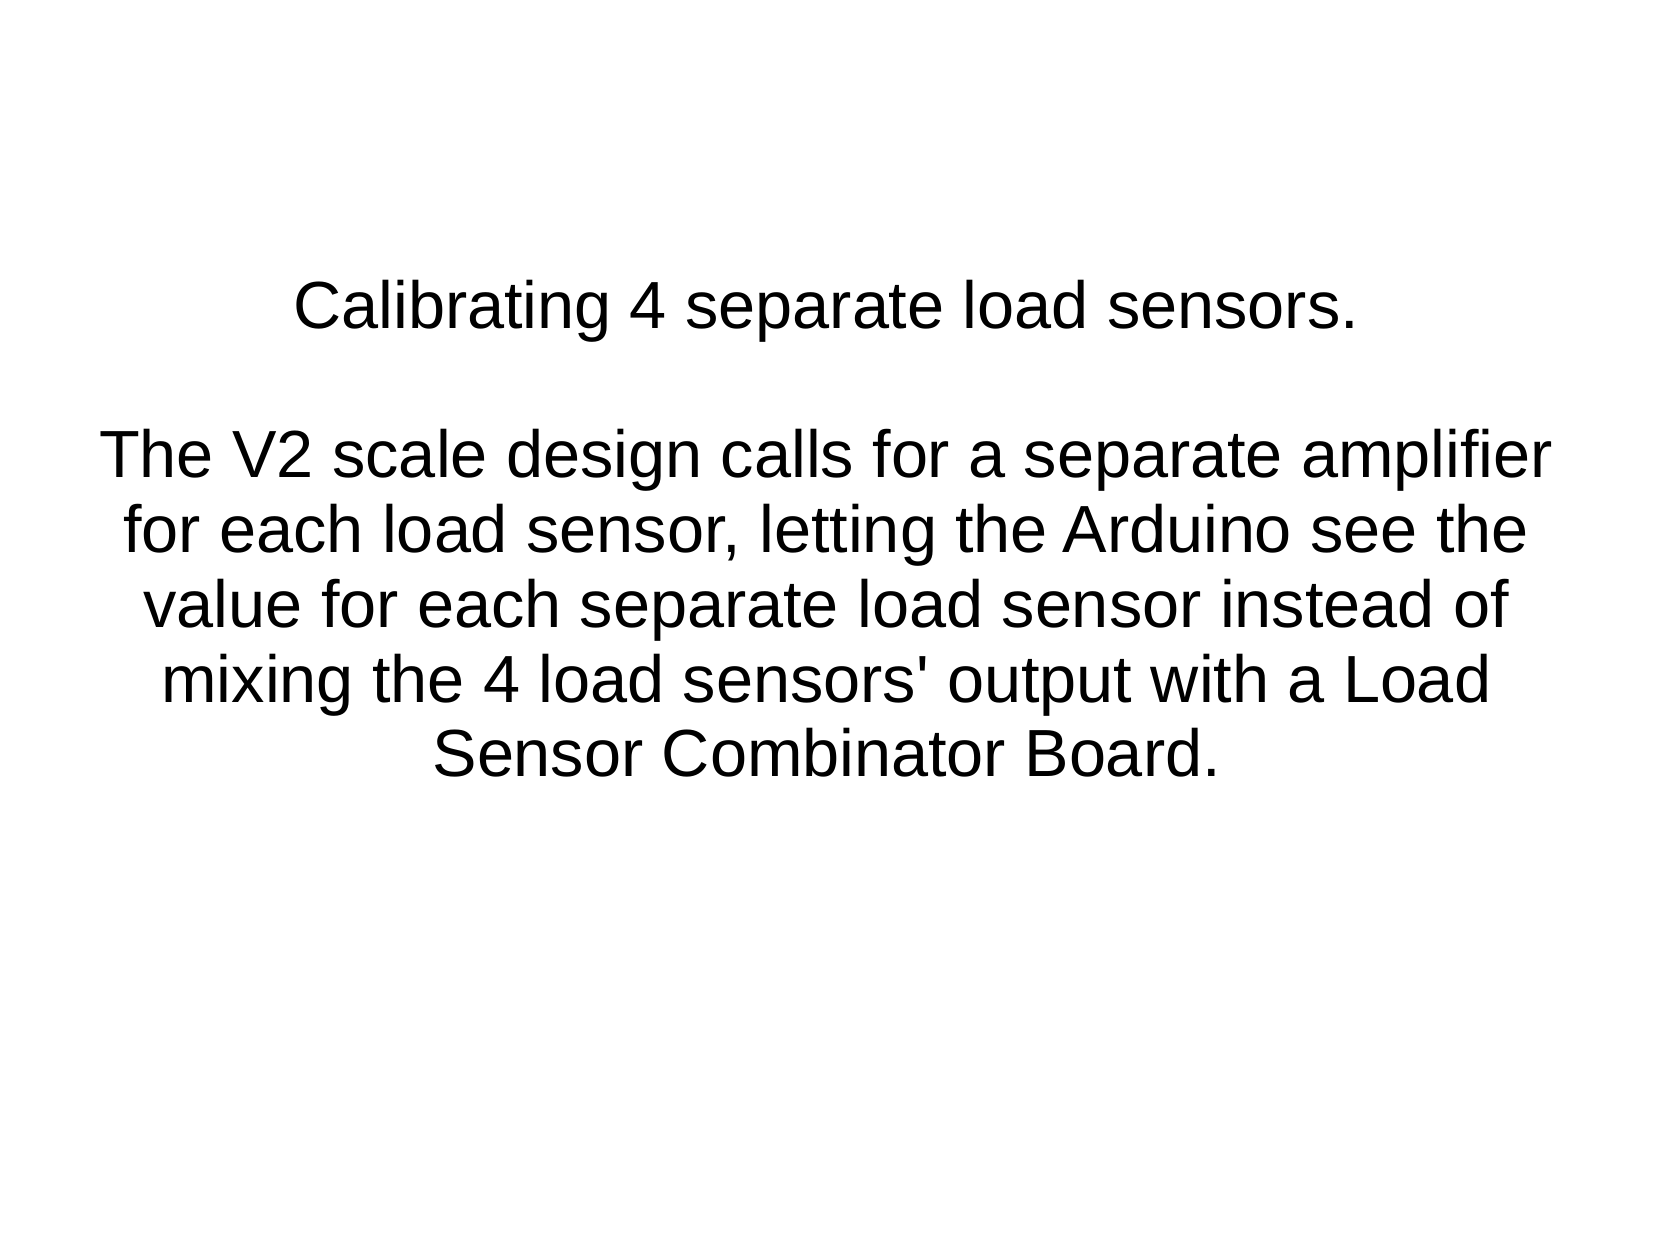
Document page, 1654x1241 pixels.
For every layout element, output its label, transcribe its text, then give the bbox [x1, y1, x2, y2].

subtitle Calibrating 4 separate load sensors. The V2 scale design calls for a separate amplifier for each load sensor, letting the Arduino see the value for each separate load sensor instead of mixing the 4 load sensors' output with a Load Sensor Combinator Board. [82, 49, 1571, 1010]
